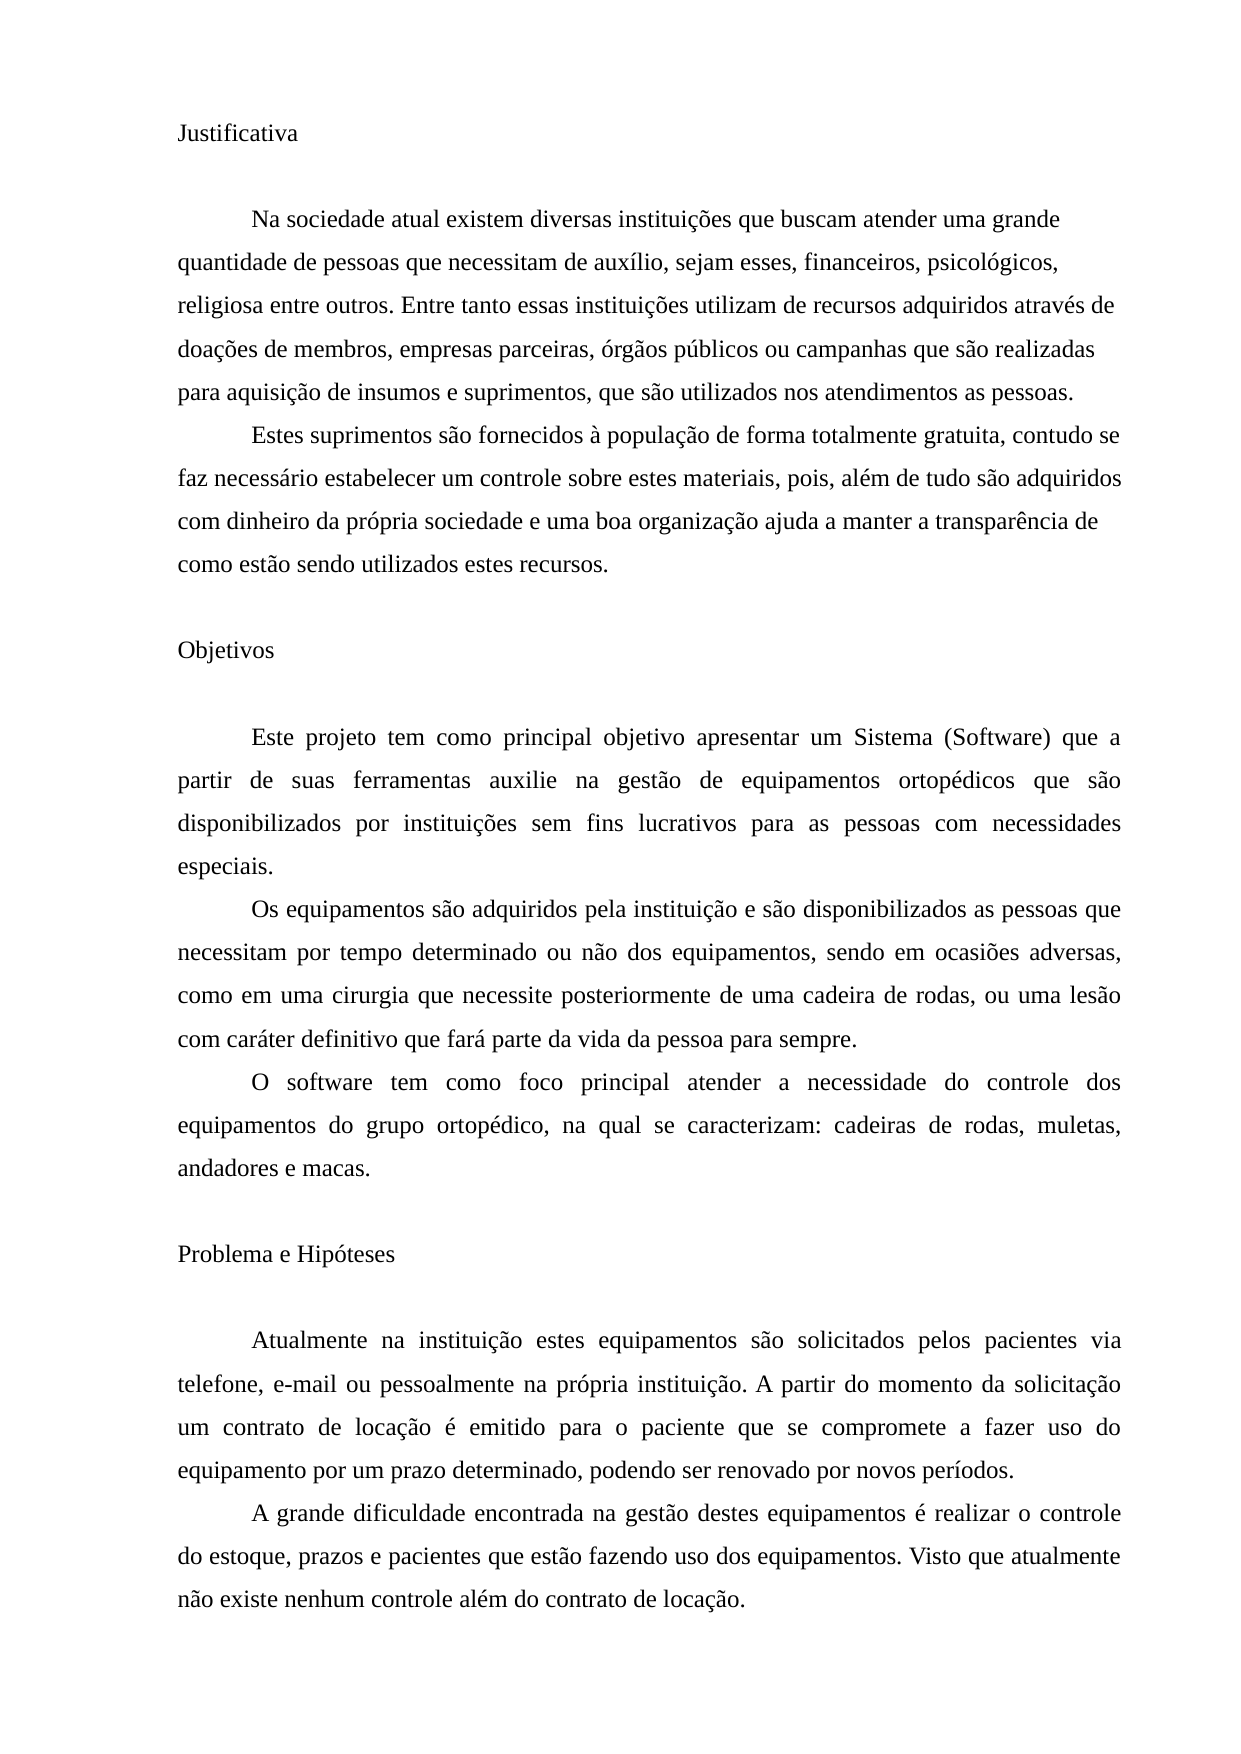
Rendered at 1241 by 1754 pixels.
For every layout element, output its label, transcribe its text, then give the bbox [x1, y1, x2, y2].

text Os equipamentos são adquiridos pela instituição e são disponibilizados as pessoas que necessitam por tempo determinado ou não dos equipamentos, sendo em ocasiões adversas, como em uma cirurgia que necessite posteriormente de uma cadeira de rodas, ou uma lesão com caráter definitivo que fará parte da vida da pessoa para sempre. [177, 894, 1122, 1052]
text Na sociedade atual existem diversas instituições que buscam atender uma grande quantidade de pessoas que necessitam de auxílio, sejam esses, financeiros, psicológicos, religiosa entre outros. Entre tanto essas instituições utilizam de recursos adquiridos através de doações de membros, empresas parceiras, órgãos públicos ou campanhas que são realizadas para aquisição de insumos e suprimentos, que são utilizados nos atendimentos as pessoas. [177, 204, 1122, 406]
text Problema e Hipóteses [177, 1239, 1122, 1268]
text Objetivos [177, 636, 1122, 664]
text Atualmente na instituição estes equipamentos são solicitados pelos pacientes via telefone, e-mail ou pessoalmente na própria instituição. A partir do momento da solicitação um contrato de locação é emitido para o paciente que se compromete a fazer uso do equipamento por um prazo determinado, podendo ser renovado por novos períodos. [177, 1326, 1122, 1484]
text O software tem como foco principal atender a necessidade do controle dos equipamentos do grupo ortopédico, na qual se caracterizam: cadeiras de rodas, muletas, andadores e macas. [177, 1067, 1122, 1182]
text Este projeto tem como principal objetivo apresentar um Sistema (Software) que a partir de suas ferramentas auxilie na gestão de equipamentos ortopédicos que são disponibilizados por instituições sem fins lucrativos para as pessoas com necessidades especiais. [177, 722, 1122, 880]
text A grande dificuldade encontrada na gestão destes equipamentos é realizar o controle do estoque, prazos e pacientes que estão fazendo uso dos equipamentos. Visto que atualmente não existe nenhum controle além do contrato de locação. [177, 1498, 1122, 1613]
text Estes suprimentos são fornecidos à população de forma totalmente gratuita, contudo se faz necessário estabelecer um controle sobre estes materiais, pois, além de tudo são adquiridos com dinheiro da própria sociedade e uma boa organização ajuda a manter a transparência de como estão sendo utilizados estes recursos. [177, 420, 1122, 578]
text Justificativa [177, 118, 1122, 147]
